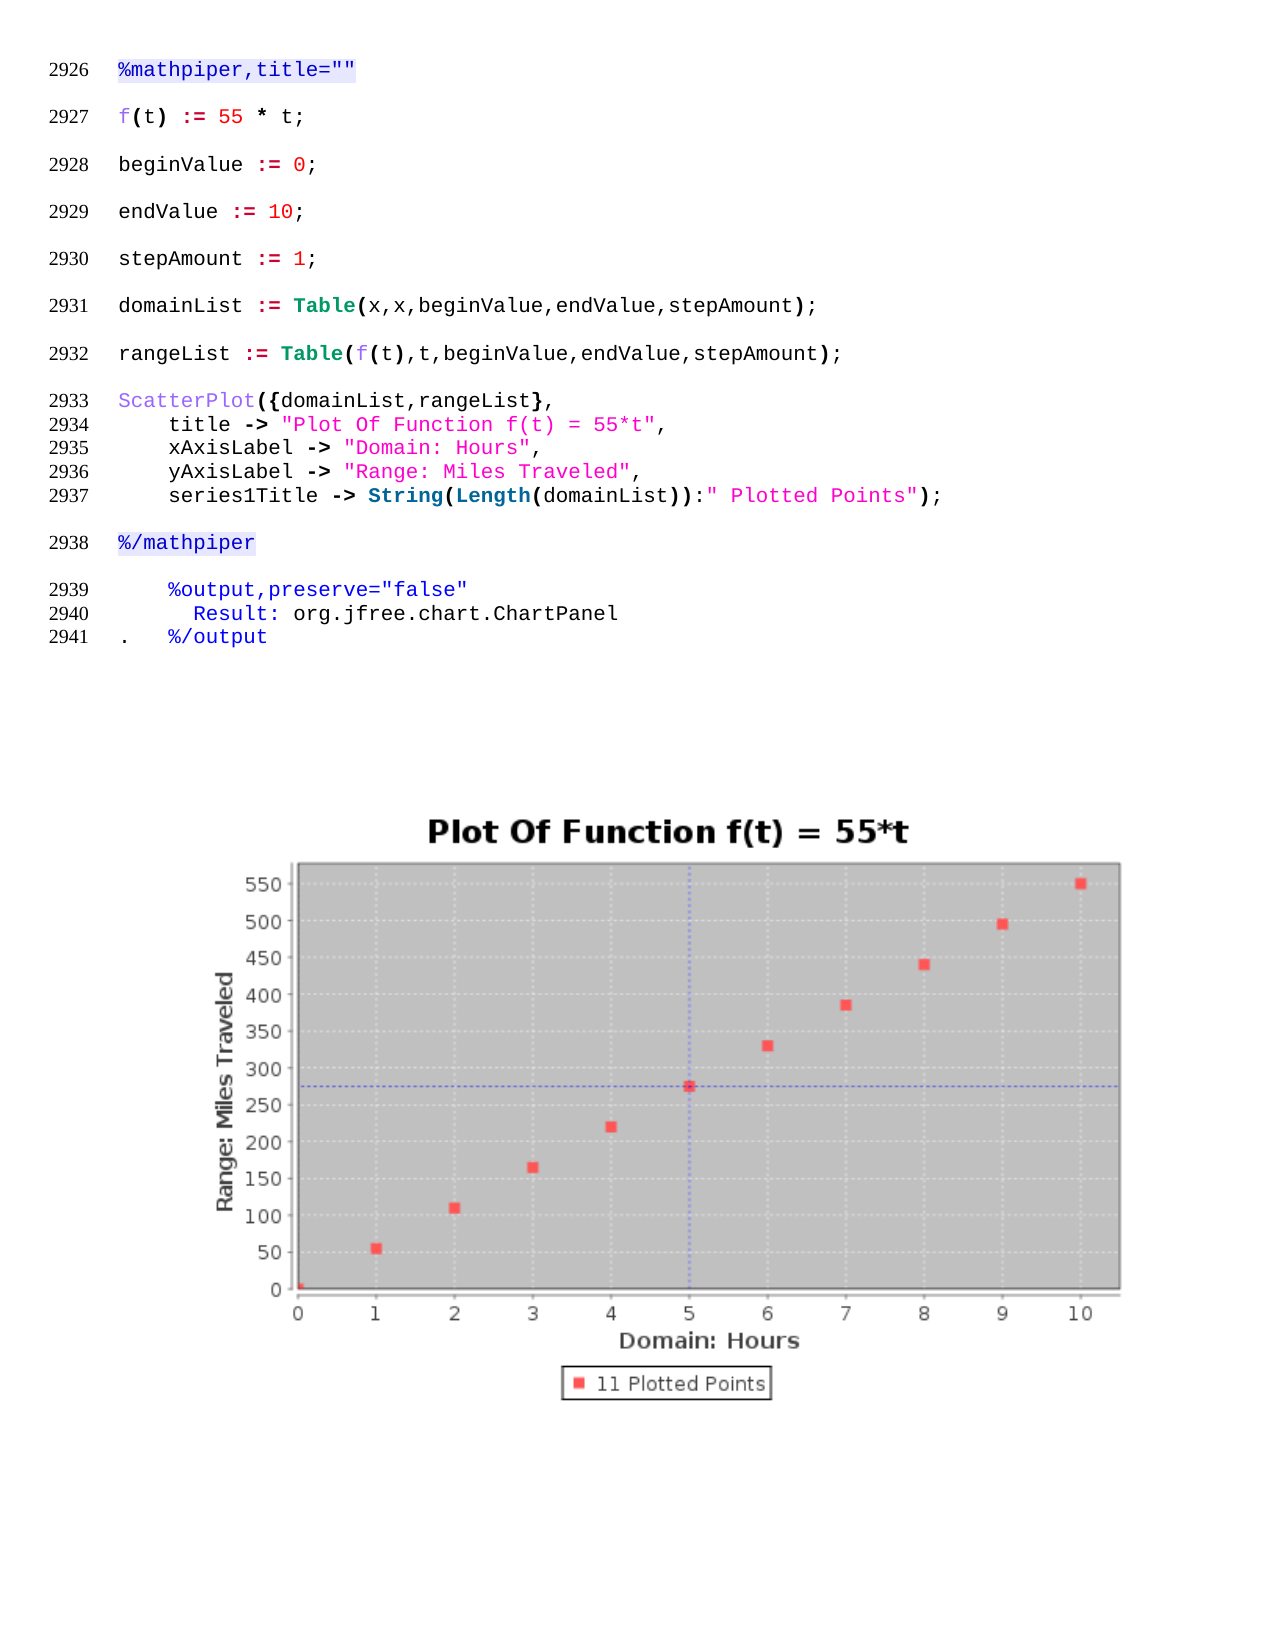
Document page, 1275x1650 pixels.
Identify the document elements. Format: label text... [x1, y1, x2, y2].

text . %/output [118, 627, 1216, 650]
text %/mathpiper [118, 532, 1216, 556]
text title -> "Plot Of Function f(t) = 55*t", [118, 414, 1216, 437]
text stepAmount := 1; [118, 248, 1216, 272]
text f(t) := 55 * t; [118, 106, 1216, 130]
picture [196, 812, 1139, 1402]
text series1Title -> String(Length(domainList)):" Plotted Points"); [118, 485, 1216, 508]
text xAxisLabel -> "Domain: Hours", [118, 437, 1216, 461]
text domainList := Table(x,x,beginValue,endValue,stepAmount); [118, 296, 1216, 319]
text yAxisLabel -> "Range: Miles Traveled", [118, 461, 1216, 485]
text %output,preserve="false" [118, 579, 1216, 603]
text Result: org.jfree.chart.ChartPanel [118, 603, 1216, 627]
text endValue := 10; [118, 201, 1216, 224]
text ScatterPlot({domainList,rangeList}, [118, 390, 1216, 414]
text rangeList := Table(f(t),t,beginValue,endValue,stepAmount); [118, 343, 1216, 366]
text %mathpiper,title="" [118, 59, 1216, 83]
text beginValue := 0; [118, 154, 1216, 177]
